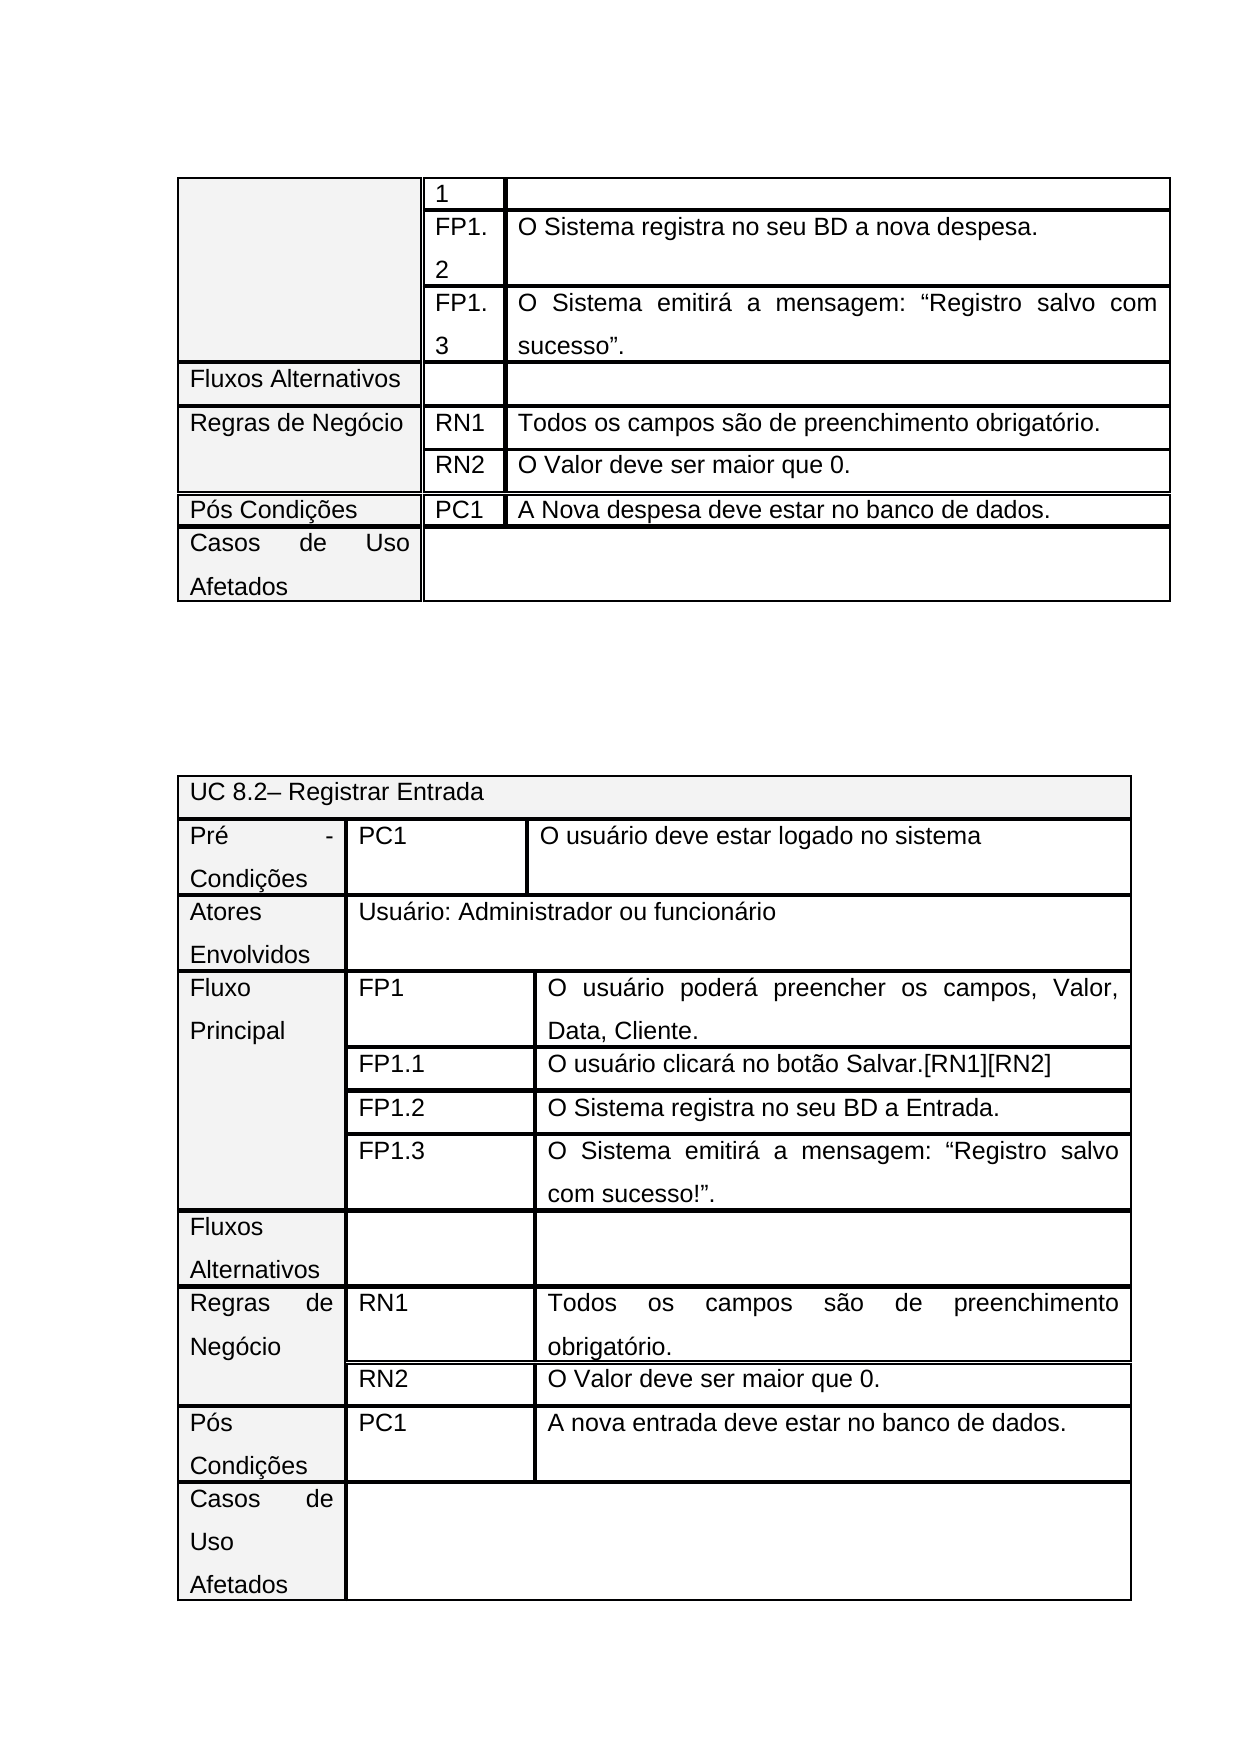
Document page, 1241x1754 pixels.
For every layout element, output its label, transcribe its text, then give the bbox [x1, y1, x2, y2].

table_cell [425, 364, 503, 404]
table_cell A nova entrada deve estar no banco de dados. [537, 1408, 1130, 1480]
table_cell Casos de Uso Afetados [179, 1484, 344, 1599]
table_cell O usuário clicará no botão Salvar.[RN1][RN2] [537, 1049, 1130, 1088]
table_cell Usuário: Administrador ou funcionário [348, 897, 1130, 969]
table_cell [348, 1484, 1130, 1599]
table_cell RN1 [348, 1289, 533, 1360]
table_header UC 8.2– Registrar Entrada [179, 777, 1130, 817]
table_cell FP1.2 [348, 1093, 533, 1132]
table_cell [537, 1213, 1130, 1284]
table_cell [348, 1213, 533, 1284]
table_cell RN2 [348, 1365, 533, 1404]
table_cell PC1 [425, 496, 503, 524]
table_cell Pós Condições [179, 1408, 344, 1480]
table_cell O usuário poderá preencher os campos, Valor, Data, Cliente. [537, 973, 1130, 1045]
table_cell Regras de Negócio [179, 1289, 344, 1404]
table_cell RN2 [425, 451, 503, 491]
table_cell PC1 [348, 821, 525, 893]
table_cell Fluxos Alternativos [179, 364, 420, 404]
table_cell 1 [425, 179, 503, 208]
table_cell FP1.3 [348, 1136, 533, 1208]
table_cell [508, 179, 1169, 208]
table_cell FP1.1 [348, 1049, 533, 1088]
table_cell O Sistema emitirá a mensagem: “Registro salvo com sucesso!”. [537, 1136, 1130, 1208]
table_cell Fluxo Principal [179, 973, 344, 1208]
table_cell FP1 [348, 973, 533, 1045]
table_cell Todos os campos são de preenchimento obrigatório. [508, 408, 1169, 448]
table_cell O Valor deve ser maior que 0. [537, 1365, 1130, 1404]
table_cell PC1 [348, 1408, 533, 1480]
table_cell O Sistema registra no seu BD a Entrada. [537, 1093, 1130, 1132]
table_cell [179, 179, 420, 360]
table_cell O usuário deve estar logado no sistema [529, 821, 1130, 893]
table_cell Todos os campos são de preenchimento obrigatório. [537, 1289, 1130, 1360]
table_cell O Valor deve ser maior que 0. [508, 451, 1169, 491]
table_cell O Sistema registra no seu BD a nova despesa. [508, 212, 1169, 284]
table_cell Pré - Condições [179, 821, 344, 893]
table_cell [508, 364, 1169, 404]
table_cell Casos de Uso Afetados [179, 529, 420, 600]
table_cell O Sistema emitirá a mensagem: “Registro salvo com sucesso”. [508, 288, 1169, 360]
table_cell [425, 529, 1169, 600]
table_cell FP1.3 [425, 288, 503, 360]
table_cell Regras de Negócio [179, 408, 420, 491]
table_cell Atores Envolvidos [179, 897, 344, 969]
table_cell RN1 [425, 408, 503, 448]
table_cell Pós Condições [179, 496, 420, 524]
table_cell Fluxos Alternativos [179, 1213, 344, 1284]
table_cell FP1.2 [425, 212, 503, 284]
table_cell A Nova despesa deve estar no banco de dados. [508, 496, 1169, 524]
